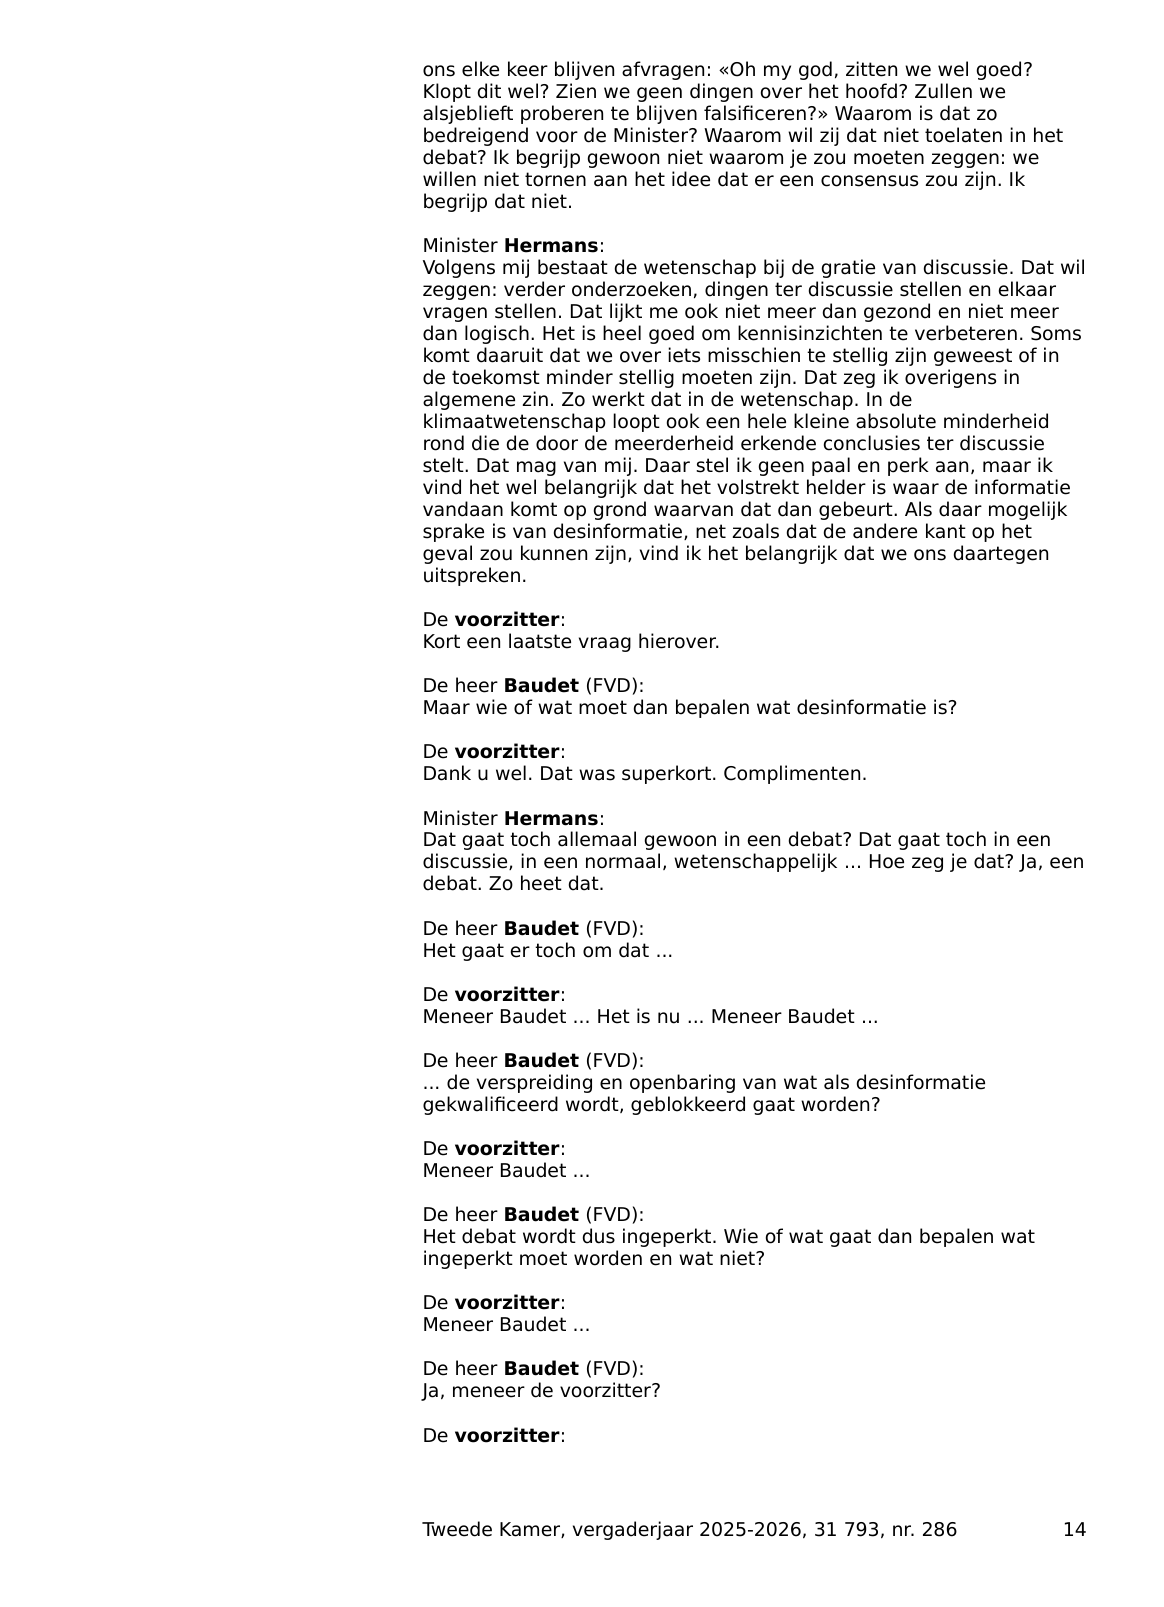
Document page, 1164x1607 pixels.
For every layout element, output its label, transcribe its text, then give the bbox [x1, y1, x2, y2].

text ... de verspreiding en openbaring van wat als desinformatie gekwalificeerd wordt, geblokkeerd gaat worden? [422, 1072, 1087, 1116]
text De voorzitter: [422, 1138, 1087, 1160]
text De voorzitter: [422, 1292, 1087, 1314]
text Volgens mij bestaat de wetenschap bij de gratie van discussie. Dat wil zeggen: verder onderzoeken, dingen ter discussie stellen en elkaar vragen stellen. Dat lijkt me ook niet meer dan gezond en niet meer dan logisch. Het is heel goed om kennisinzichten te verbeteren. Soms komt daaruit dat we over iets misschien te stellig zijn geweest of in de toekomst minder stellig moeten zijn. Dat zeg ik overigens in algemene zin. Zo werkt dat in de wetenschap. In de klimaatwetenschap loopt ook een hele kleine absolute minderheid rond die de door de meerderheid erkende conclusies ter discussie stelt. Dat mag van mij. Daar stel ik geen paal en perk aan, maar ik vind het wel belangrijk dat het volstrekt helder is waar de informatie vandaan komt op grond waarvan dat dan gebeurt. Als daar mogelijk sprake is van desinformatie, net zoals dat de andere kant op het geval zou kunnen zijn, vind ik het belangrijk dat we ons daartegen uitspreken. [422, 257, 1087, 587]
text De heer Baudet (FVD): [422, 1204, 1087, 1226]
text Meneer Baudet ... [422, 1314, 1087, 1336]
text Dank u wel. Dat was superkort. Complimenten. [422, 763, 1087, 785]
text ons elke keer blijven afvragen: «Oh my god, zitten we wel goed? Klopt dit wel? Zien we geen dingen over het hoofd? Zullen we alsjeblieft proberen te blijven falsificeren?» Waarom is dat zo bedreigend voor de Minister? Waarom wil zij dat niet toelaten in het debat? Ik begrijp gewoon niet waarom je zou moeten zeggen: we willen niet tornen aan het idee dat er een consensus zou zijn. Ik begrijp dat niet. [422, 59, 1087, 213]
text De voorzitter: [422, 741, 1087, 763]
text Ja, meneer de voorzitter? [422, 1380, 1087, 1402]
text De voorzitter: [422, 1424, 1087, 1446]
text De heer Baudet (FVD): [422, 917, 1087, 939]
text Het gaat er toch om dat ... [422, 939, 1087, 961]
text De heer Baudet (FVD): [422, 1050, 1087, 1072]
text Maar wie of wat moet dan bepalen wat desinformatie is? [422, 697, 1087, 719]
text Meneer Baudet ... [422, 1160, 1087, 1182]
text De voorzitter: [422, 609, 1087, 631]
text Meneer Baudet ... Het is nu ... Meneer Baudet ... [422, 1006, 1087, 1028]
text De voorzitter: [422, 984, 1087, 1006]
text Minister Hermans: [422, 807, 1087, 829]
text Dat gaat toch allemaal gewoon in een debat? Dat gaat toch in een discussie, in een normaal, wetenschappelijk ... Hoe zeg je dat? Ja, een debat. Zo heet dat. [422, 829, 1087, 895]
text Het debat wordt dus ingeperkt. Wie of wat gaat dan bepalen wat ingeperkt moet worden en wat niet? [422, 1226, 1087, 1270]
text De heer Baudet (FVD): [422, 1358, 1087, 1380]
text De heer Baudet (FVD): [422, 675, 1087, 697]
text Kort een laatste vraag hierover. [422, 631, 1087, 653]
text Minister Hermans: [422, 235, 1087, 257]
